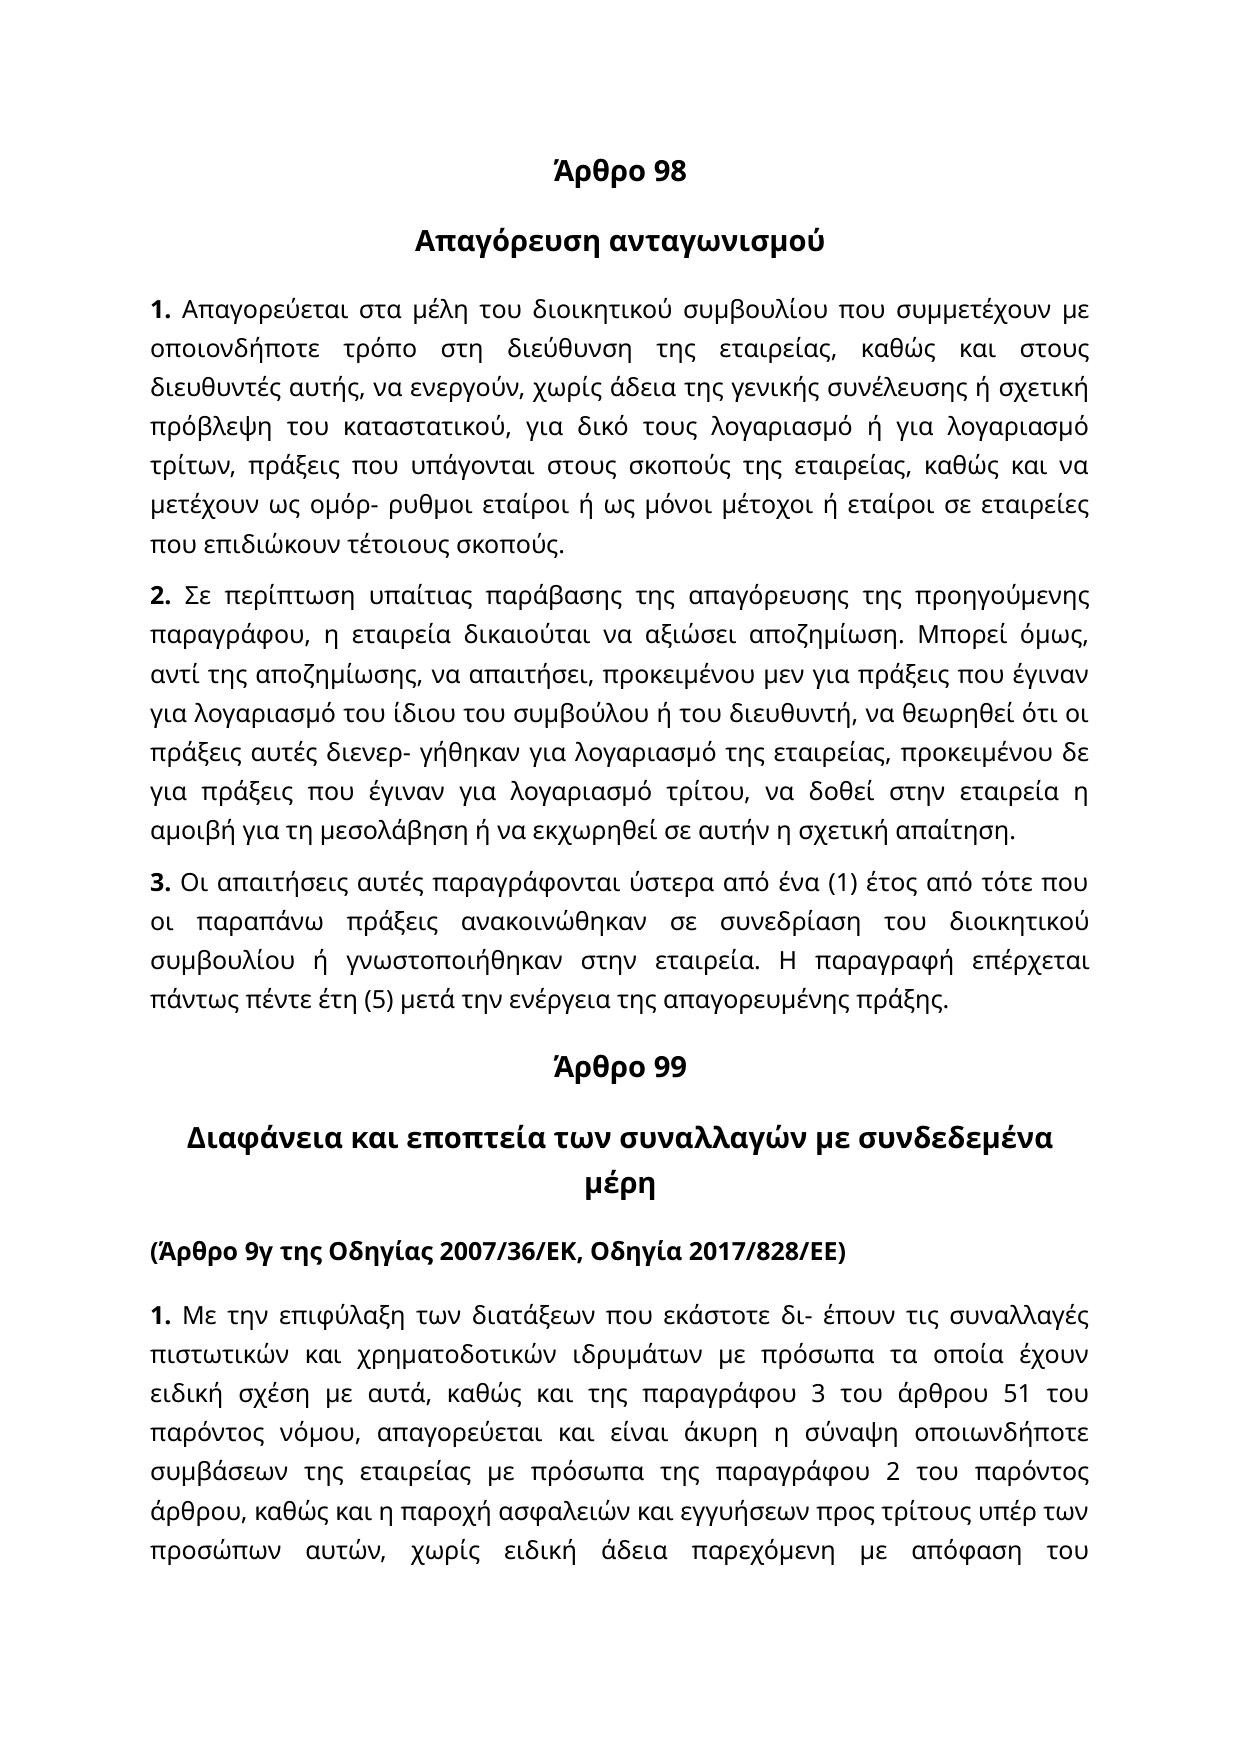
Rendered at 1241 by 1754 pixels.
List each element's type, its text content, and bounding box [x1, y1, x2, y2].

text 2. Σε περίπτωση υπαίτιας παράβασης της απαγόρευσης της προηγούμενης παραγράφου, η εταιρεία δικαιούται να αξιώσει αποζημίωση. Μπορεί όμως, αντί της αποζημίωσης, να απαιτήσει, προκειμένου μεν για πράξεις που έγιναν για λογαριασμό του ίδιου του συμβούλου ή του διευθυντή, να θεωρηθεί ότι οι πράξεις αυτές διενερ- γήθηκαν για λογαριασμό της εταιρείας, προκειμένου δε για πράξεις που έγιναν για λογαριασμό τρίτου, να δοθεί στην εταιρεία η αμοιβή για τη μεσολάβηση ή να εκχωρηθεί σε αυτήν η σχετική απαίτηση. [150, 578, 1090, 847]
subtitle Άρθρο 99 [150, 1046, 1090, 1086]
subtitle Απαγόρευση ανταγωνισμού [150, 221, 1090, 260]
text 1. Με την επιφύλαξη των διατάξεων που εκάστοτε δι- έπουν τις συναλλαγές πιστωτικών και χρηματοδοτικών ιδρυμάτων με πρόσωπα τα οποία έχουν ειδική σχέση με αυτά, καθώς και της παραγράφου 3 του άρθρου 51 του παρόντος νόμου, απαγορεύεται και είναι άκυρη η σύναψη οποιωνδήποτε συμβάσεων της εταιρείας με πρόσωπα της παραγράφου 2 του παρόντος άρθρου, καθώς και η παροχή ασφαλειών και εγγυήσεων προς τρίτους υπέρ των προσώπων αυτών, χωρίς ειδική άδεια παρεχόμενη με απόφαση του [150, 1297, 1090, 1566]
text (Άρθρο 9γ της Οδηγίας 2007/36/ΕΚ, Οδηγία 2017/828/ΕΕ) [150, 1233, 1090, 1267]
subtitle Άρθρο 98 [150, 150, 1090, 190]
text 3. Οι απαιτήσεις αυτές παραγράφονται ύστερα από ένα (1) έτος από τότε που οι παραπάνω πράξεις ανακοινώθηκαν σε συνεδρίαση του διοικητικού συμβουλίου ή γνωστοποιήθηκαν στην εταιρεία. Η παραγραφή επέρχεται πάντως πέντε έτη (5) μετά την ενέργεια της απαγορευμένης πράξης. [150, 864, 1090, 1016]
text 1. Απαγορεύεται στα μέλη του διοικητικού συμβουλίου που συμμετέχουν με οποιονδήποτε τρόπο στη διεύθυνση της εταιρείας, καθώς και στους διευθυντές αυτής, να ενεργούν, χωρίς άδεια της γενικής συνέλευσης ή σχετική πρόβλεψη του καταστατικού, για δικό τους λογαριασμό ή για λογαριασμό τρίτων, πράξεις που υπάγονται στους σκοπούς της εταιρείας, καθώς και να μετέχουν ως ομόρ- ρυθμοι εταίροι ή ως μόνοι μέτοχοι ή εταίροι σε εταιρείες που επιδιώκουν τέτοιους σκοπούς. [150, 291, 1090, 560]
subtitle Διαφάνεια και εποπτεία των συναλλαγών με συνδεδεμένα μέρη [150, 1117, 1090, 1202]
